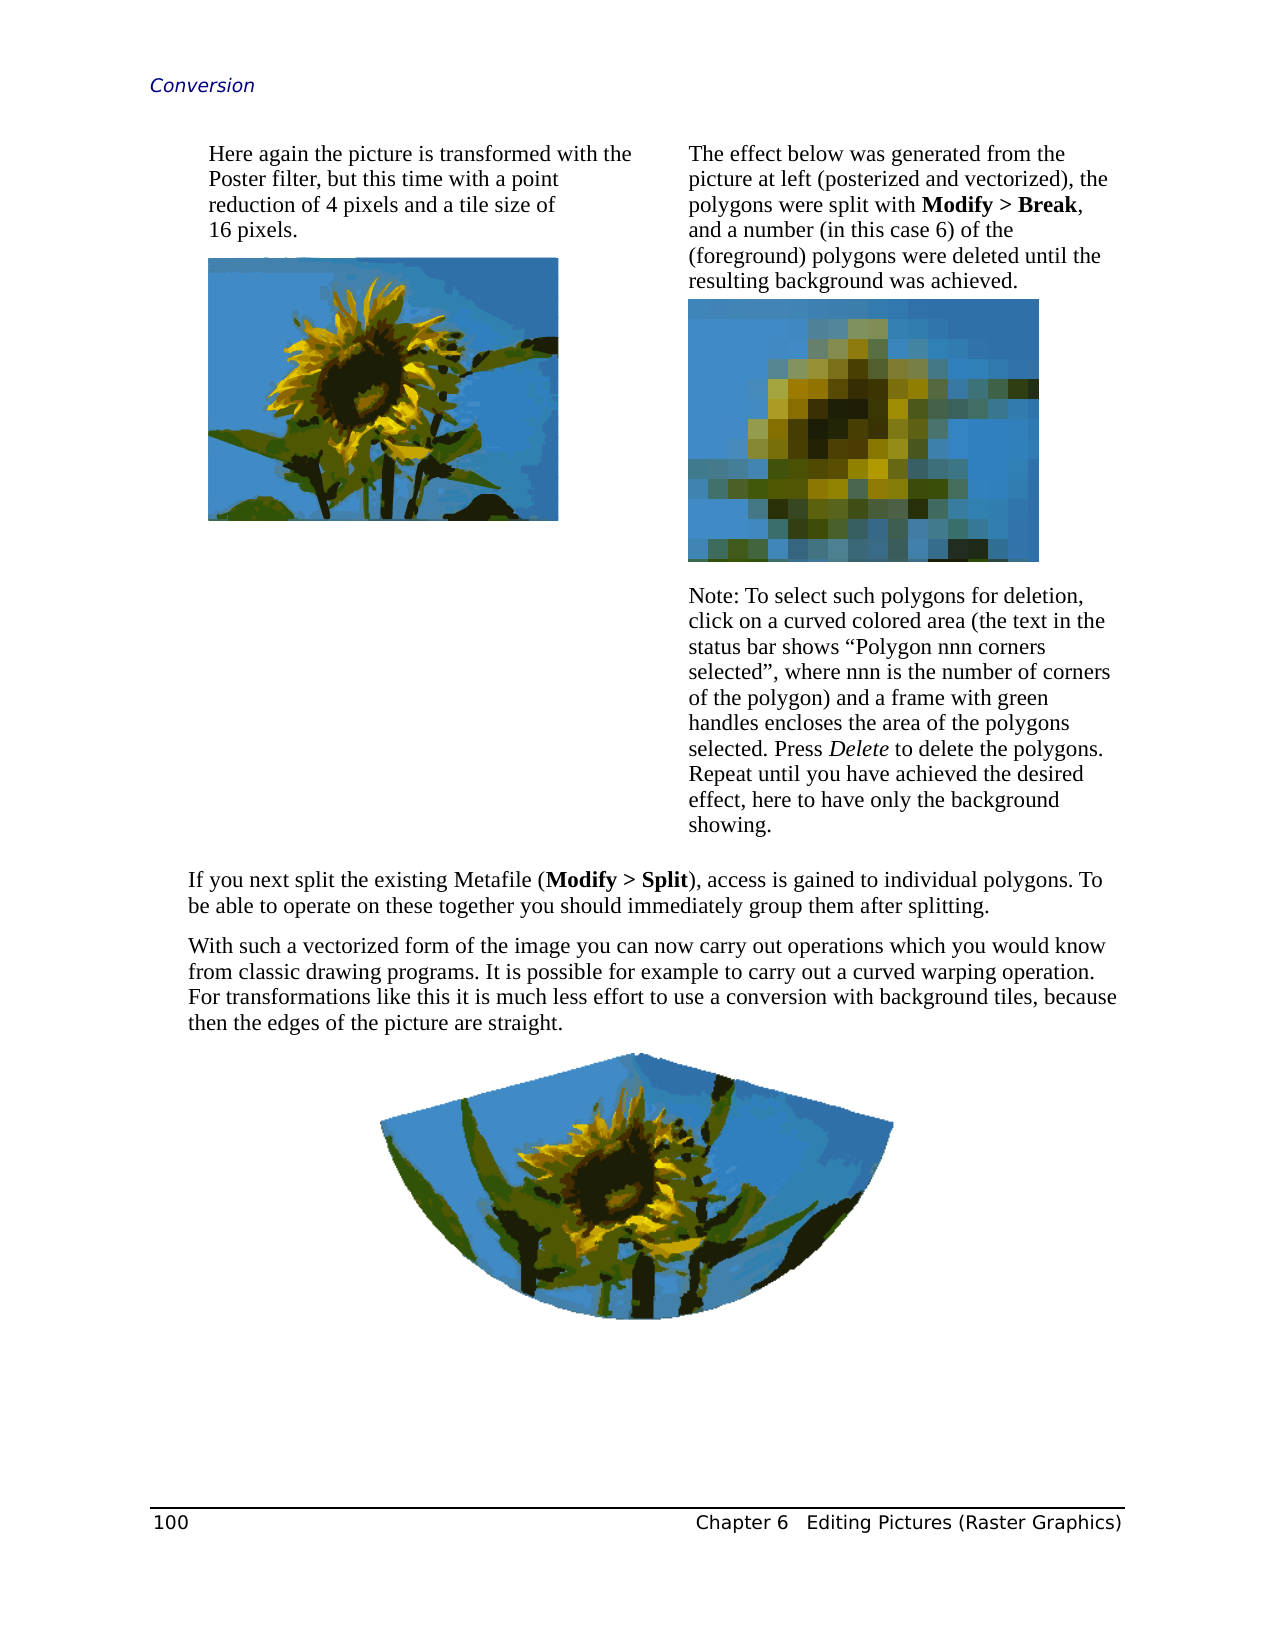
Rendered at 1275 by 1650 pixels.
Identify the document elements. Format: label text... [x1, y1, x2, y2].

picture [380, 1053, 896, 1321]
table_header The effect below was generated from the picture at left (posterized and vectorized), the polygons were split with Modify > Break, and a number (in this case 6) of the (foreground) polygons were deleted until the resulting background was achieved. Note: To select such polygons for deletion, click on a curved colored area (the text in the status bar shows “Polygon nnn corners selected”, where nnn is the number of corners of the polygon) and a frame with green handles encloses the area of the polygons selected. Press Delete to delete the polygons. Repeat until you have achieved the desired effect, here to have only the background showing. [645, 135, 1125, 843]
text With such a vectorized form of the image you can now carry out operations which you would know from classic drawing programs. It is possible for example to carry out a curved warping operation. For transformations like this it is much less effort to use a conversion with background tiles, because then the edges of the picture are straight. [188, 933, 1125, 1035]
table_header Here again the picture is transformed with the Poster filter, but this time with a point reduction of 4 pixels and a tile size of 16 pixels. [165, 135, 645, 843]
text If you next split the existing Metafile (Modify > Split), access is gained to individual polygons. To be able to operate on these together you should immediately group them after splitting. [188, 867, 1125, 918]
